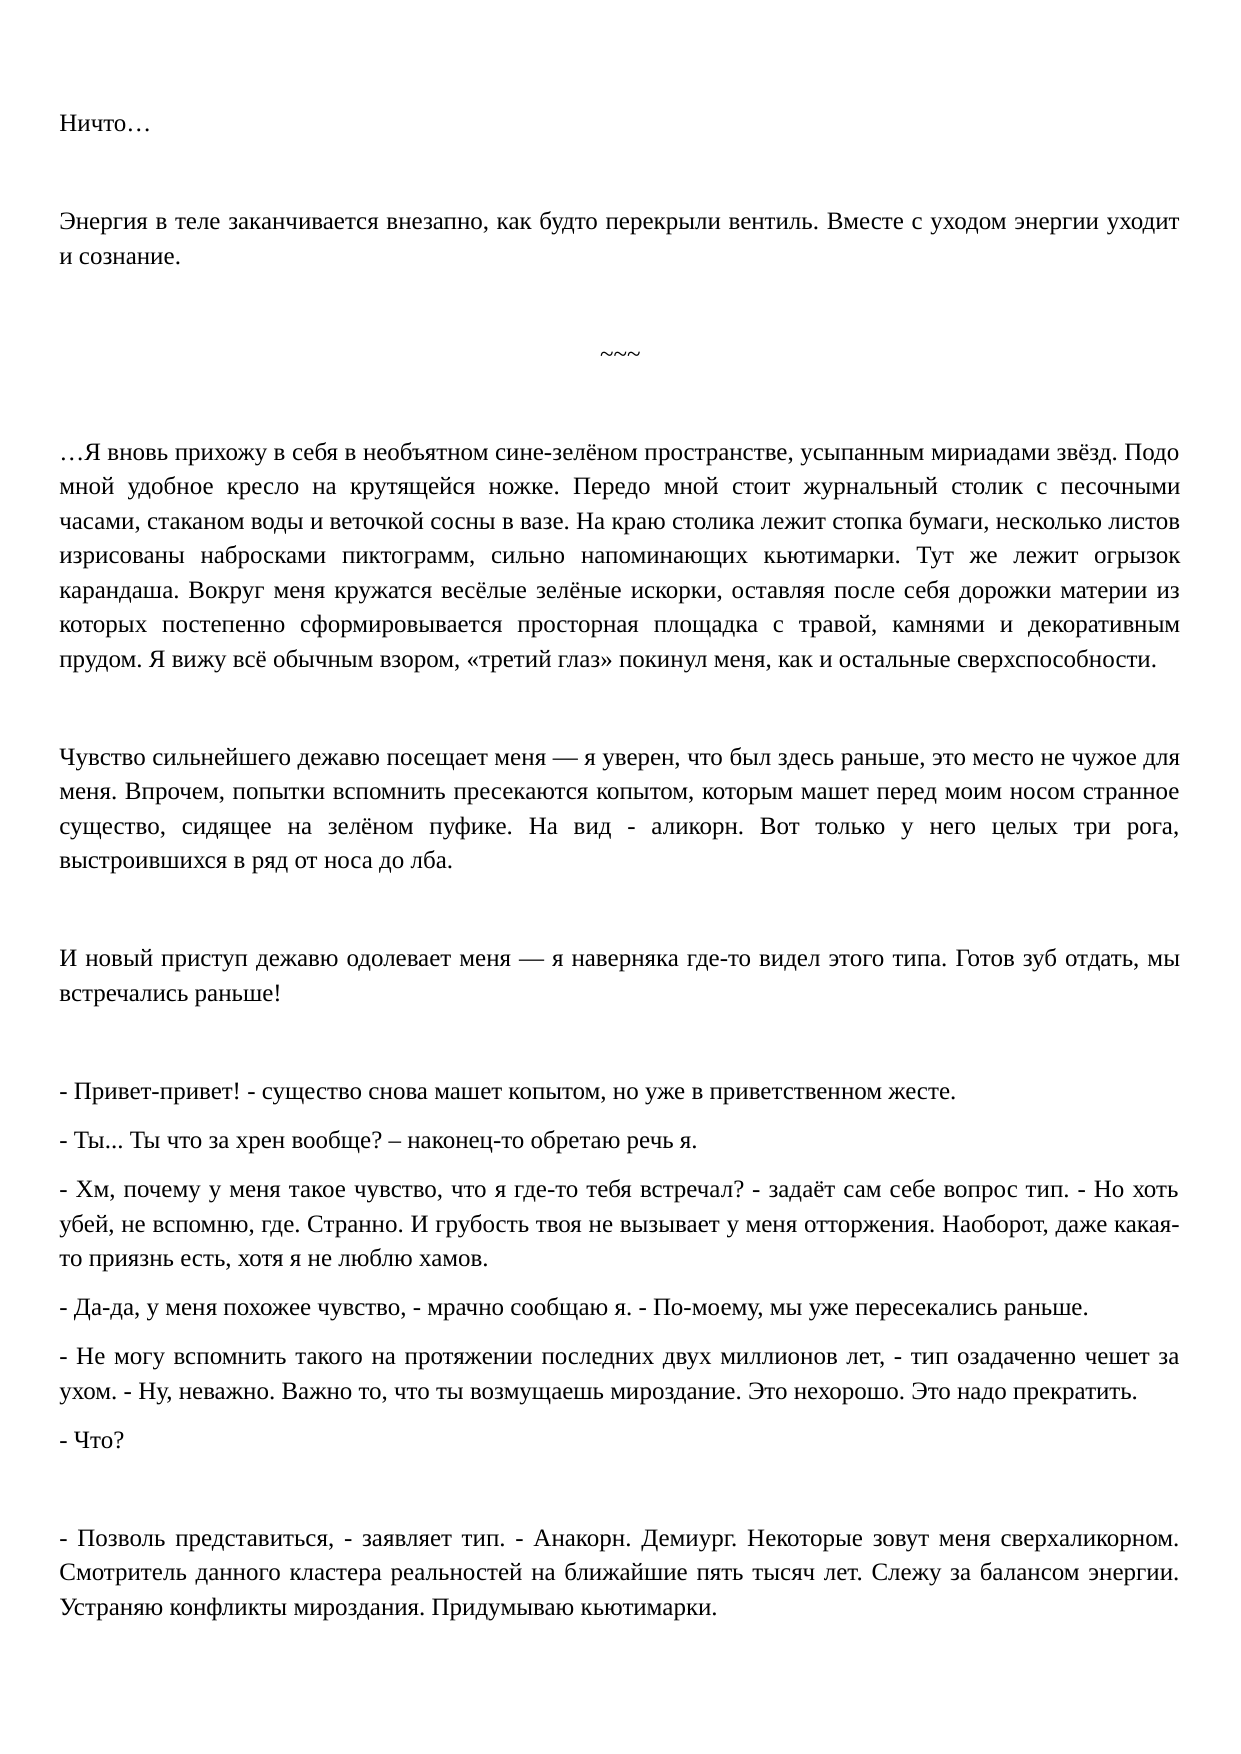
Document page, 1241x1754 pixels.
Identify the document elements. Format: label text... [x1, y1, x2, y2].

text - Позволь представиться, - заявляет тип. - Анакорн. Демиург. Некоторые зовут меня сверхаликорном. Смотритель данного кластера реальностей на ближайшие пять тысяч лет. Слежу за балансом энергии. Устраняю конфликты мироздания. Придумываю кьютимарки. [59, 1523, 1181, 1621]
text - Хм, почему у меня такое чувство, что я где-то тебя встречал? - задаёт сам себе вопрос тип. - Но хоть убей, не вспомню, где. Странно. И грубость твоя не вызывает у меня отторжения. Наоборот, даже какая-то приязнь есть, хотя я не люблю хамов. [59, 1174, 1181, 1272]
text - Что? [59, 1425, 1181, 1454]
text Ничто… [59, 108, 1181, 137]
text Чувство сильнейшего дежавю посещает меня — я уверен, что был здесь раньше, это место не чужое для меня. Впрочем, попытки вспомнить пресекаются копытом, которым машет перед моим носом странное существо, сидящее на зелёном пуфике. На вид - аликорн. Вот только у него целых три рога, выстроившихся в ряд от носа до лба. [59, 742, 1181, 874]
text И новый приступ дежавю одолевает меня — я наверняка где-то видел этого типа. Готов зуб отдать, мы встречались раньше! [59, 943, 1181, 1007]
text - Да-да, у меня похожее чувство, - мрачно сообщаю я. - По-моему, мы уже пересекались раньше. [59, 1292, 1181, 1321]
text - Привет-привет! - существо снова машет копытом, но уже в приветственном жесте. [59, 1076, 1181, 1105]
text …Я вновь прихожу в себя в необъятном сине-зелёном пространстве, усыпанным мириадами звёзд. Подо мной удобное кресло на крутящейся ножке. Передо мной стоит журнальный столик с песочными часами, стаканом воды и веточкой сосны в вазе. На краю столика лежит стопка бумаги, несколько листов изрисованы набросками пиктограмм, сильно напоминающих кьютимарки. Тут же лежит огрызок карандаша. Вокруг меня кружатся весёлые зелёные искорки, оставляя после себя дорожки материи из которых постепенно сформировывается просторная площадка с травой, камнями и декоративным прудом. Я вижу всё обычным взором, «третий глаз» покинул меня, как и остальные сверхспособности. [59, 437, 1181, 673]
text - Ты... Ты что за хрен вообще? – наконец-то обретаю речь я. [59, 1125, 1181, 1154]
text ~~~ [59, 339, 1181, 368]
text Энергия в теле заканчивается внезапно, как будто перекрыли вентиль. Вместе с уходом энергии уходит и сознание. [59, 206, 1181, 269]
text - Не могу вспомнить такого на протяжении последних двух миллионов лет, - тип озадаченно чешет за ухом. - Ну, неважно. Важно то, что ты возмущаешь мироздание. Это нехорошо. Это надо прекратить. [59, 1341, 1181, 1404]
